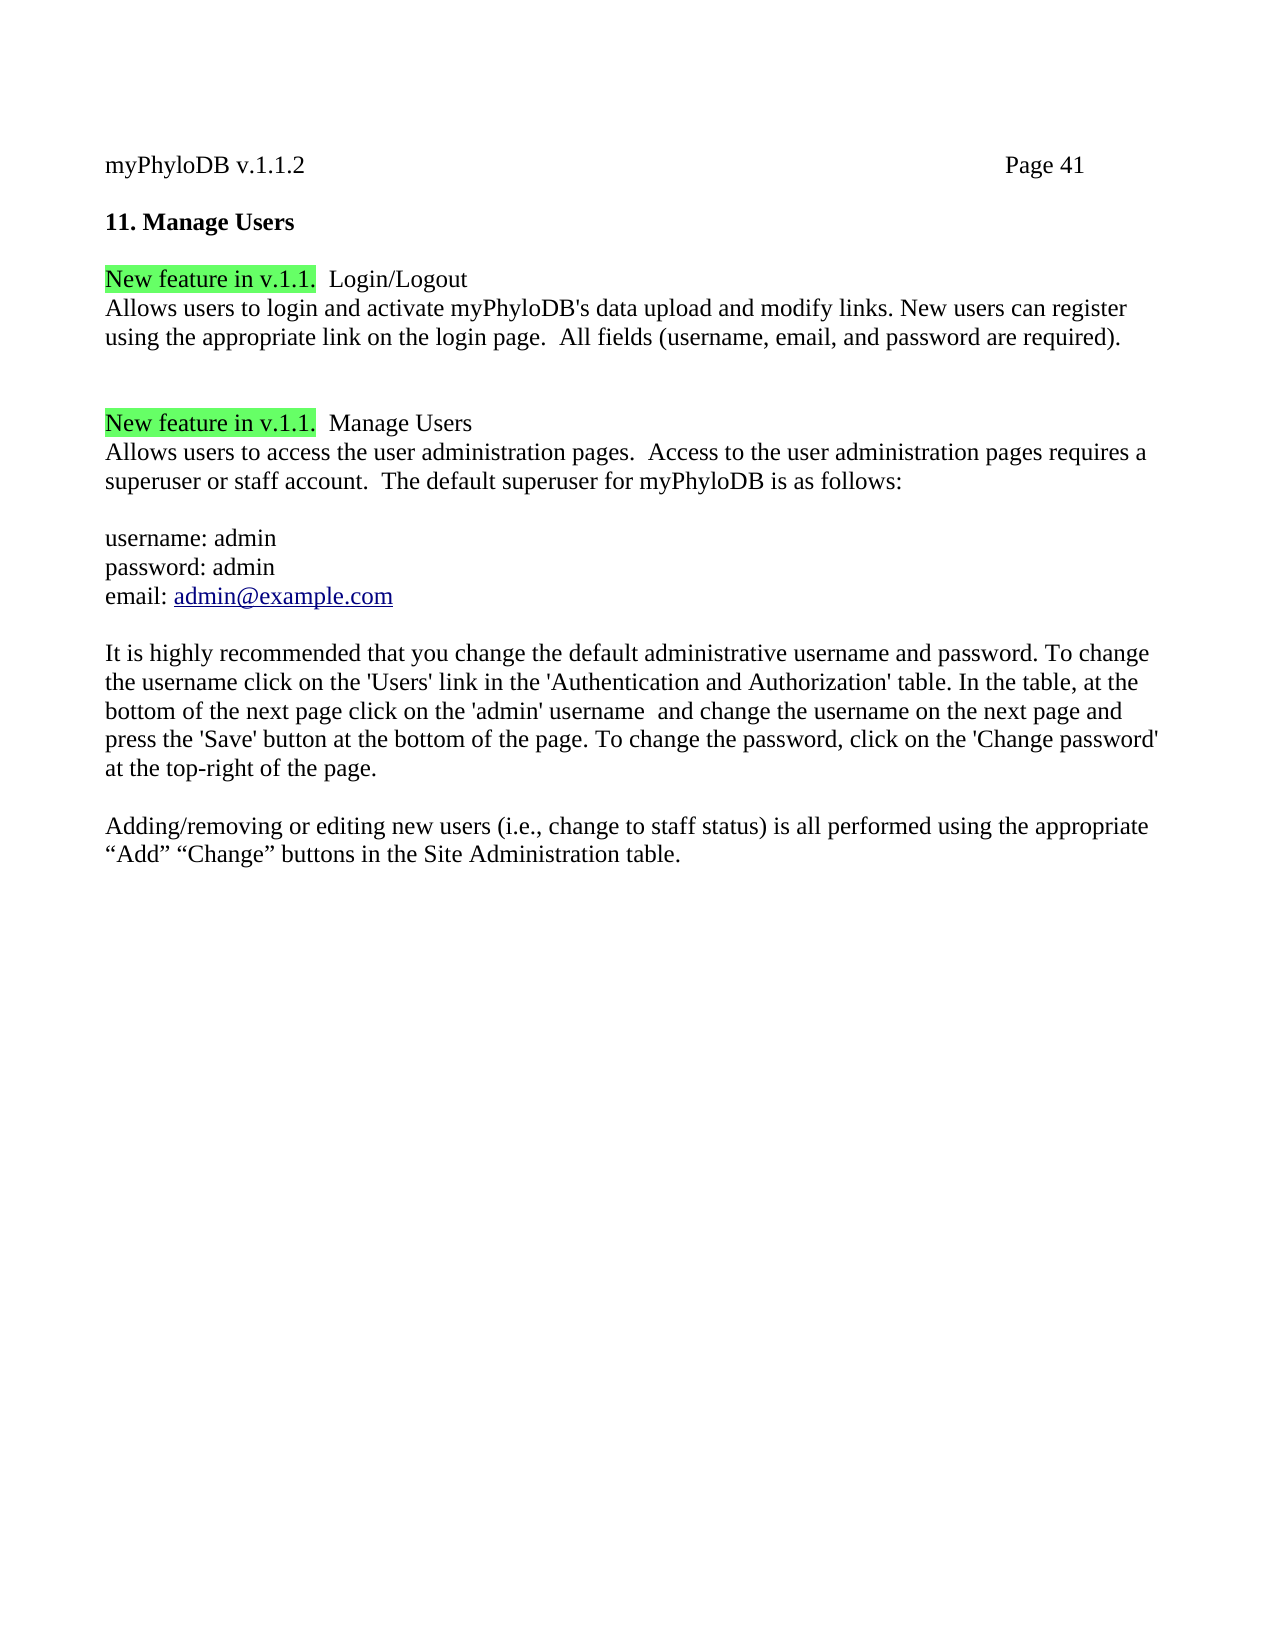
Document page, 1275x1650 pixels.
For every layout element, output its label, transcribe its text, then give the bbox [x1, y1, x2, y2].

text password: admin [105, 552, 1170, 581]
text New feature in v.1.1. Manage Users [105, 408, 1170, 437]
text It is highly recommended that you change the default administrative username and password. To change the username click on the 'Users' link in the 'Authentication and Authorization' table. In the table, at the bottom of the next page click on the 'admin' username and change the username on the next page and press the 'Save' button at the bottom of the page. To change the password, click on the 'Change password' at the top-right of the page. [105, 638, 1170, 782]
text Allows users to login and activate myPhyloDB's data upload and modify links. New users can register using the appropriate link on the login page. All fields (username, email, and password are required). [105, 293, 1170, 351]
text 11. Manage Users [105, 207, 1170, 236]
text email: admin@example.com [105, 581, 1170, 609]
text username: admin [105, 523, 1170, 552]
text Allows users to access the user administration pages. Access to the user administration pages requires a superuser or staff account. The default superuser for myPhyloDB is as follows: [105, 437, 1170, 494]
text New feature in v.1.1. Login/Logout [105, 264, 1170, 293]
text Adding/removing or editing new users (i.e., change to staff status) is all performed using the appropriate “Add” “Change” buttons in the Site Administration table. [105, 811, 1170, 868]
